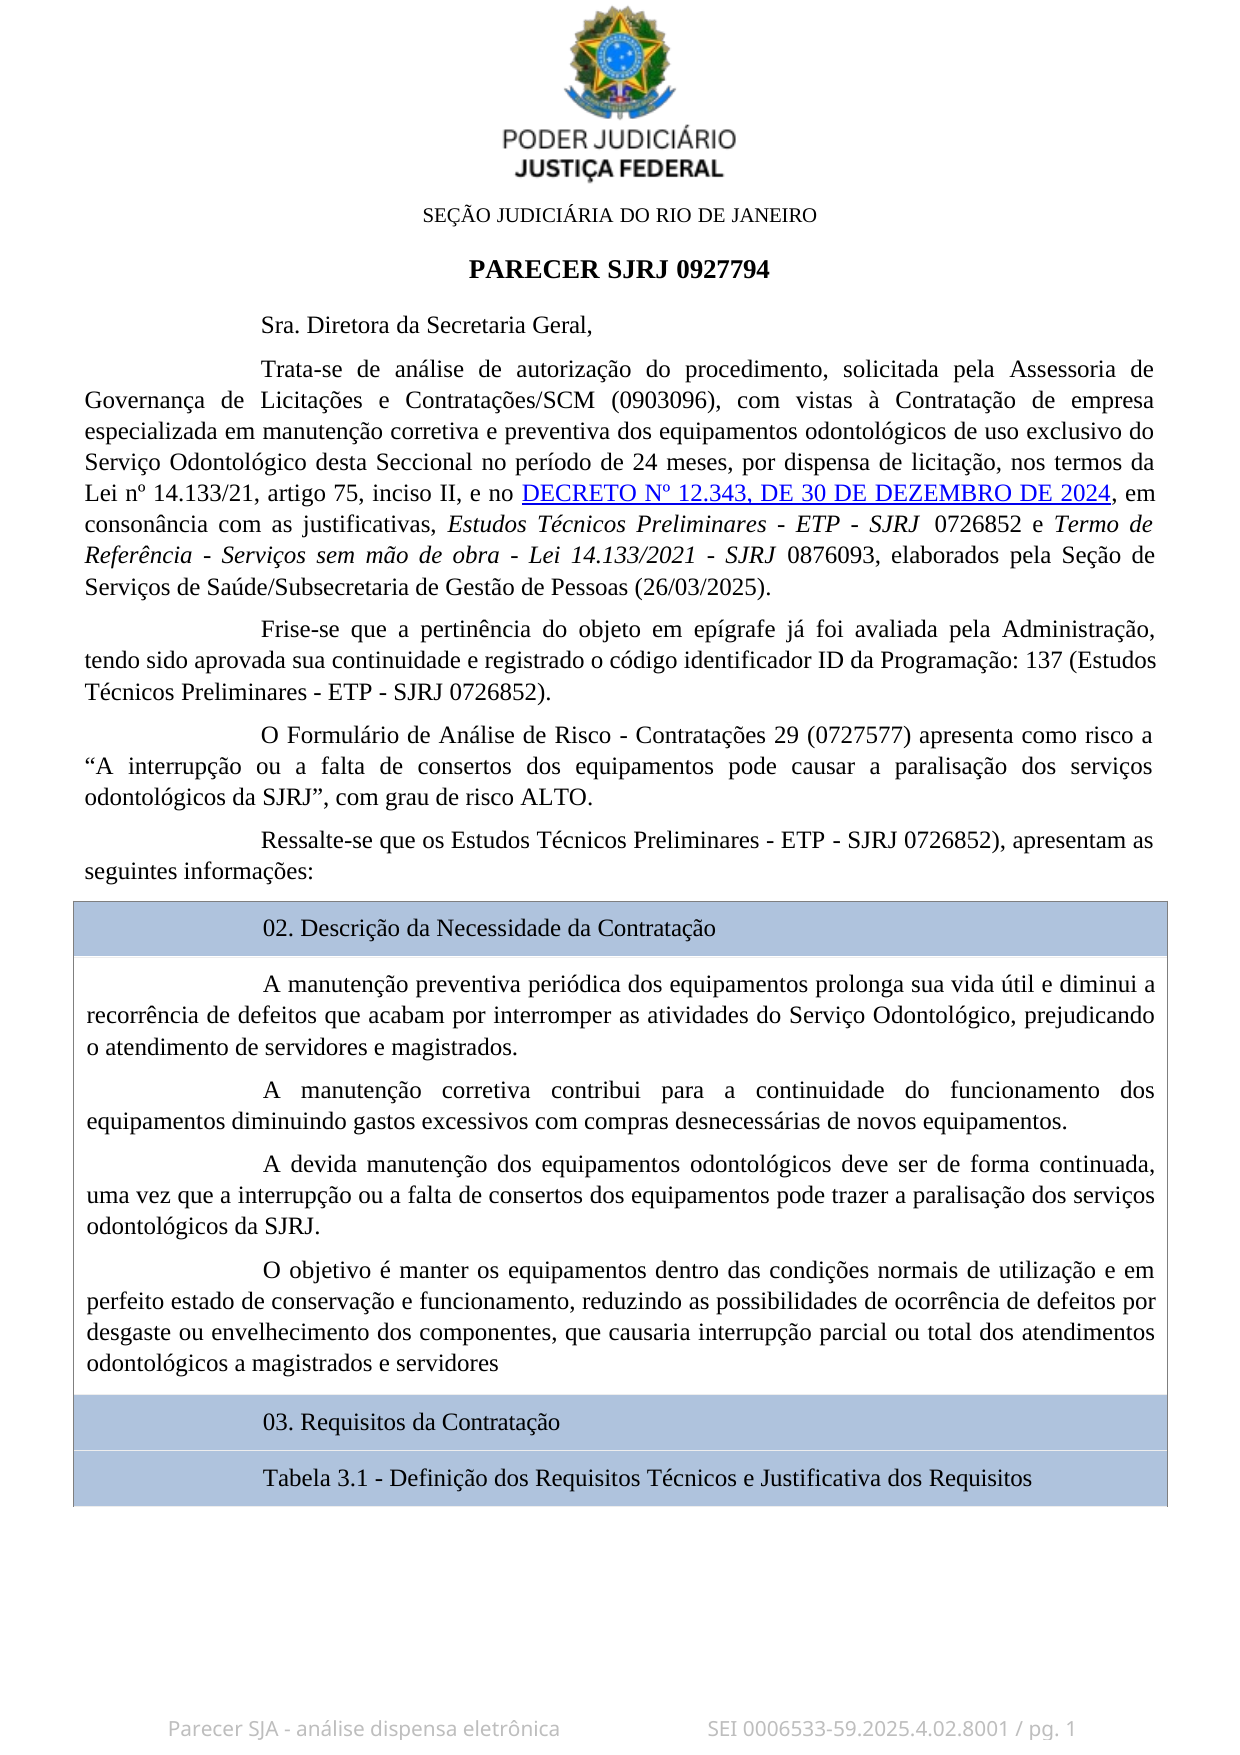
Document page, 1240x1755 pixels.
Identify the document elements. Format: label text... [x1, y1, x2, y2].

text Frise-se que a pertinência do objeto em epígrafe já foi avaliada pela Administração, tendo sido aprovada sua continuidade e registrado o código identificador ID da Programação: 137 (Estudos Técnicos Preliminares - ETP - SJRJ 0726852). [84, 614, 1157, 705]
text O Formulário de Análise de Risco - Contratações 29 (0727577) apresenta como risco a “A interrupção ou a falta de consertos dos equipamentos pode causar a paralisação dos serviços odontológicos da SJRJ”, com grau de risco ALTO. [84, 720, 1154, 811]
table_cell Tabela 3.1 - Definição dos Requisitos Técnicos e Justificativa dos Requisitos [74, 1451, 1167, 1506]
table_cell 03. Requisitos da Contratação [74, 1395, 1167, 1450]
text Trata-se de análise de autorização do procedimento, solicitada pela Assessoria de Governança de Licitações e Contratações/SCM (0903096), com vistas à Contratação de empresa especializada em manutenção corretiva e preventiva dos equipamentos odontológicos de uso exclusivo do Serviço Odontológico desta Seccional no período de 24 meses, por dispensa de licitação, nos termos da Lei nº 14.133/21, artigo 75, inciso II, e no DECRETO Nº 12.343, DE 30 DE DEZEMBRO DE 2024, em consonância com as justificativas, Estudos Técnicos Preliminares - ETP - SJRJ 0726852 e Termo de Referência - Serviços sem mão de obra - Lei 14.133/2021 - SJRJ 0876093, elaborados pela Seção de Serviços de Saúde/Subsecretaria de Gestão de Pessoas (26/03/2025). [84, 354, 1156, 600]
table_header 02. Descrição da Necessidade da Contratação [74, 902, 1167, 956]
text SEÇÃO JUDICIÁRIA DO RIO DE JANEIRO [142, 203, 1098, 227]
table_cell A manutenção preventiva periódica dos equipamentos prolonga sua vida útil e diminui a recorrência de defeitos que acabam por interromper as atividades do Serviço Odontológico, prejudicando o atendimento de servidores e magistrados. A manutenção corretiva contribui para a continuidade do funcionamento dos equipamentos diminuindo gastos excessivos com compras desnecessárias de novos equipamentos. A devida manutenção dos equipamentos odontológicos deve ser de forma continuada, uma vez que a interrupção ou a falta de consertos dos equipamentos pode trazer a paralisação dos serviços odontológicos da SJRJ. O objetivo é manter os equipamentos dentro das condições normais de utilização e em perfeito estado de conservação e funcionamento, reduzindo as possibilidades de ocorrência de defeitos por desgaste ou envelhecimento dos componentes, que causaria interrupção parcial ou total dos atendimentos odontológicos a magistrados e servidores [74, 958, 1167, 1394]
text Ressalte-se que os Estudos Técnicos Preliminares - ETP - SJRJ 0726852), apresentam as seguintes informações: [84, 825, 1154, 885]
text Sra. Diretora da Secretaria Geral, [261, 311, 1181, 339]
subtitle PARECER SJRJ 0927794 [142, 253, 1097, 285]
